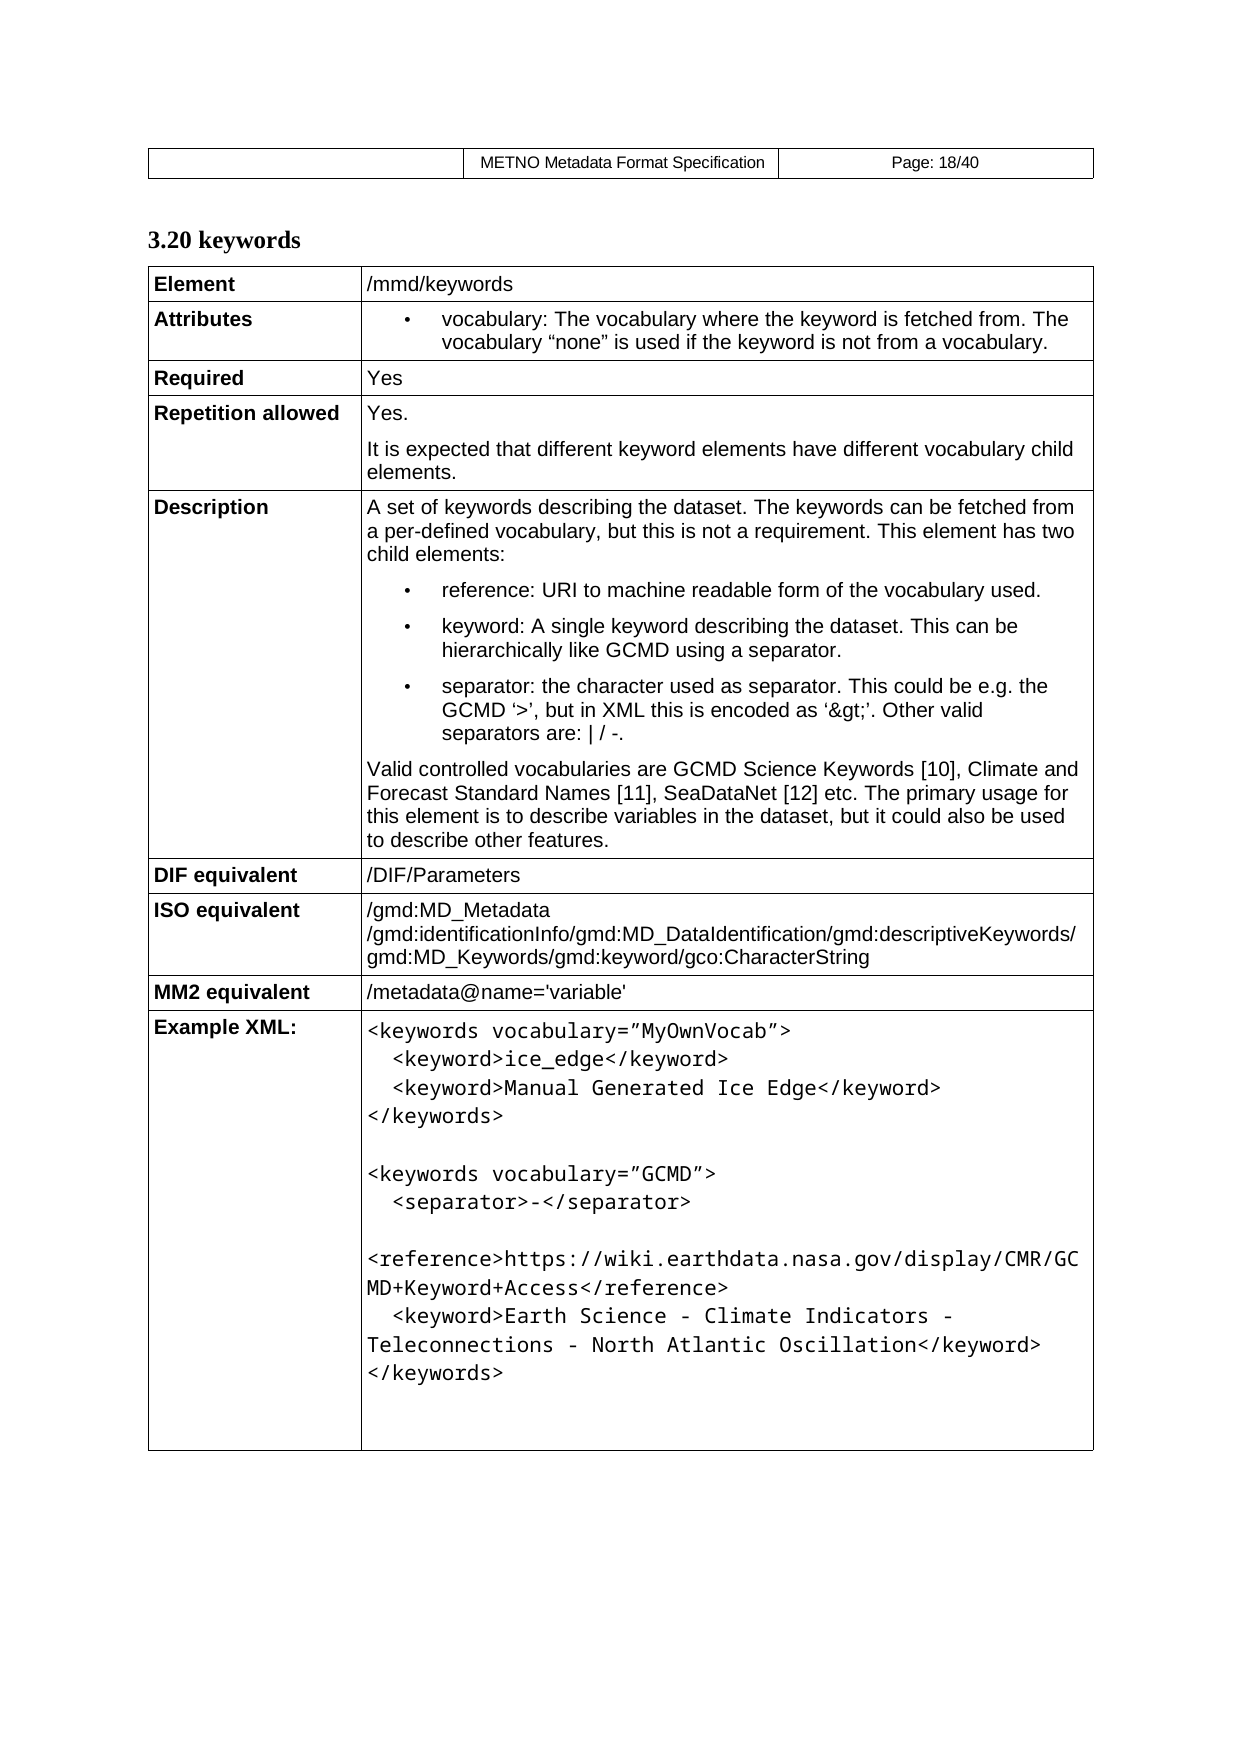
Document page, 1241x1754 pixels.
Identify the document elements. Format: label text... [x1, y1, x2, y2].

table_cell DIF equivalent [149, 859, 361, 893]
table_cell Example XML: [149, 1011, 361, 1450]
table_cell /gmd:MD_Metadata /gmd:identificationInfo/gmd:MD_DataIdentification/gmd:descriptiveKeywords/gmd:MD_Keywords/gmd:keyword/gco:CharacterString [362, 894, 1093, 975]
table_cell ISO equivalent [149, 894, 361, 975]
subtitle keywords [148, 226, 1093, 254]
table_cell vocabulary: The vocabulary where the keyword is fetched from. The vocabulary “none” is used if the keyword is not from a vocabulary. [362, 302, 1093, 360]
table_cell <keywords vocabulary=”MyOwnVocab”> <keyword>ice_edge</keyword> <keyword>Manual Generated Ice Edge</keyword> </keywords> <keywords vocabulary=”GCMD”> <separator>-</separator> <reference>https://wiki.earthdata.nasa.gov/display/CMR/GCMD+Keyword+Access</reference> <keyword>Earth Science - Climate Indicators - Teleconnections - North Atlantic Oscillation</keyword> </keywords> [362, 1011, 1093, 1450]
table_header Element [149, 267, 361, 301]
table_cell Attributes [149, 302, 361, 360]
table_cell Yes [362, 361, 1093, 395]
table_cell Description [149, 491, 361, 858]
table_cell MM2 equivalent [149, 976, 361, 1010]
table_cell /DIF/Parameters [362, 859, 1093, 893]
table_cell Required [149, 361, 361, 395]
table_cell A set of keywords describing the dataset. The keywords can be fetched from a per-defined vocabulary, but this is not a requirement. This element has two child elements: reference: URI to machine readable form of the vocabulary used. keyword: A single keyword describing the dataset. This can be hierarchically like GCMD using a separator. separator: the character used as separator. This could be e.g. the GCMD ‘>’, but in XML this is encoded as ‘&gt;’. Other valid separators are: | / -. Valid controlled vocabularies are GCMD Science Keywords [10], Climate and Forecast Standard Names [11], SeaDataNet [12] etc. The primary usage for this element is to describe variables in the dataset, but it could also be used to describe other features. [362, 491, 1093, 858]
table_cell Yes. It is expected that different keyword elements have different vocabulary child elements. [362, 396, 1093, 490]
table_cell Repetition allowed [149, 396, 361, 490]
table_cell /metadata@name='variable' [362, 976, 1093, 1010]
table_header /mmd/keywords [362, 267, 1093, 301]
